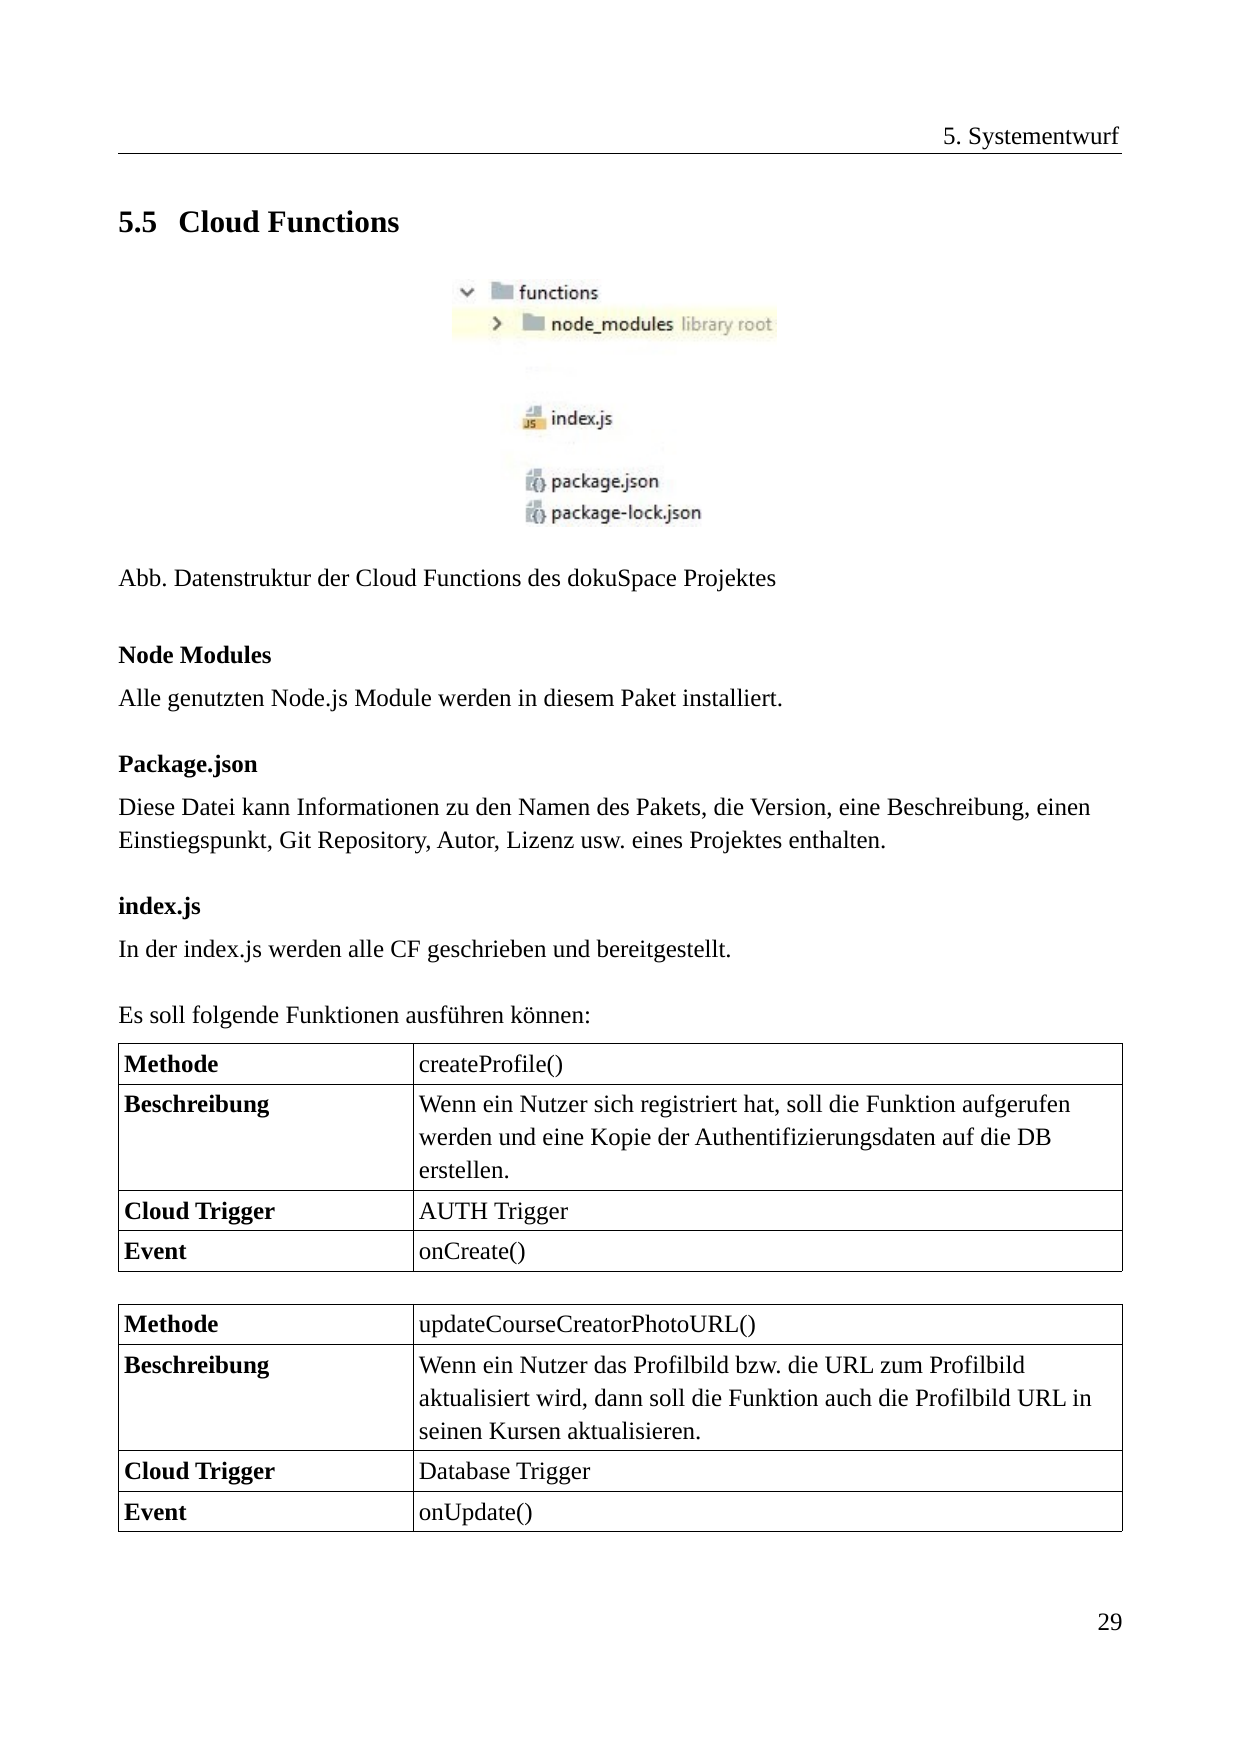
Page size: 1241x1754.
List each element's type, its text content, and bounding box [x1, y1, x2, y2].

text Abb. Datenstruktur der Cloud Functions des dokuSpace Projektes [118, 563, 1122, 592]
text Package.json [118, 749, 1122, 778]
table_cell Cloud Trigger [119, 1191, 413, 1230]
table_cell onUpdate() [414, 1492, 1122, 1531]
table_cell Beschreibung [119, 1085, 413, 1190]
text Diese Datei kann Informationen zu den Namen des Pakets, die Version, eine Beschreibung, einen Einstiegspunkt, Git Repository, Autor, Lizenz usw. eines Projektes enthalten. [118, 792, 1122, 854]
text Alle genutzten Node.js Module werden in diesem Paket installiert. [118, 683, 1122, 712]
table_cell AUTH Trigger [414, 1191, 1122, 1230]
table_cell Database Trigger [414, 1451, 1122, 1491]
picture [451, 279, 777, 527]
table_header createProfile() [414, 1044, 1122, 1084]
table_cell Beschreibung [119, 1345, 413, 1450]
table_header Methode [119, 1044, 413, 1084]
table_cell Event [119, 1492, 413, 1531]
text index.js [118, 891, 1122, 920]
table_cell Wenn ein Nutzer sich registriert hat, soll die Funktion aufgerufen werden und eine Kopie der Authentifizierungsdaten auf die DB erstellen. [414, 1085, 1122, 1190]
table_cell Wenn ein Nutzer das Profilbild bzw. die URL zum Profilbild aktualisiert wird, dann soll die Funktion auch die Profilbild URL in seinen Kursen aktualisieren. [414, 1345, 1122, 1450]
table_cell Event [119, 1231, 413, 1271]
table_header updateCourseCreatorPhotoURL() [414, 1305, 1122, 1344]
table_cell Cloud Trigger [119, 1451, 413, 1491]
text Node Modules [118, 640, 1122, 668]
text In der index.js werden alle CF geschrieben und bereitgestellt. [118, 934, 1122, 963]
table_cell onCreate() [414, 1231, 1122, 1271]
text Es soll folgende Funktionen ausführen können: [118, 1000, 1122, 1029]
subtitle Cloud Functions [118, 203, 1122, 239]
table_header Methode [119, 1305, 413, 1344]
